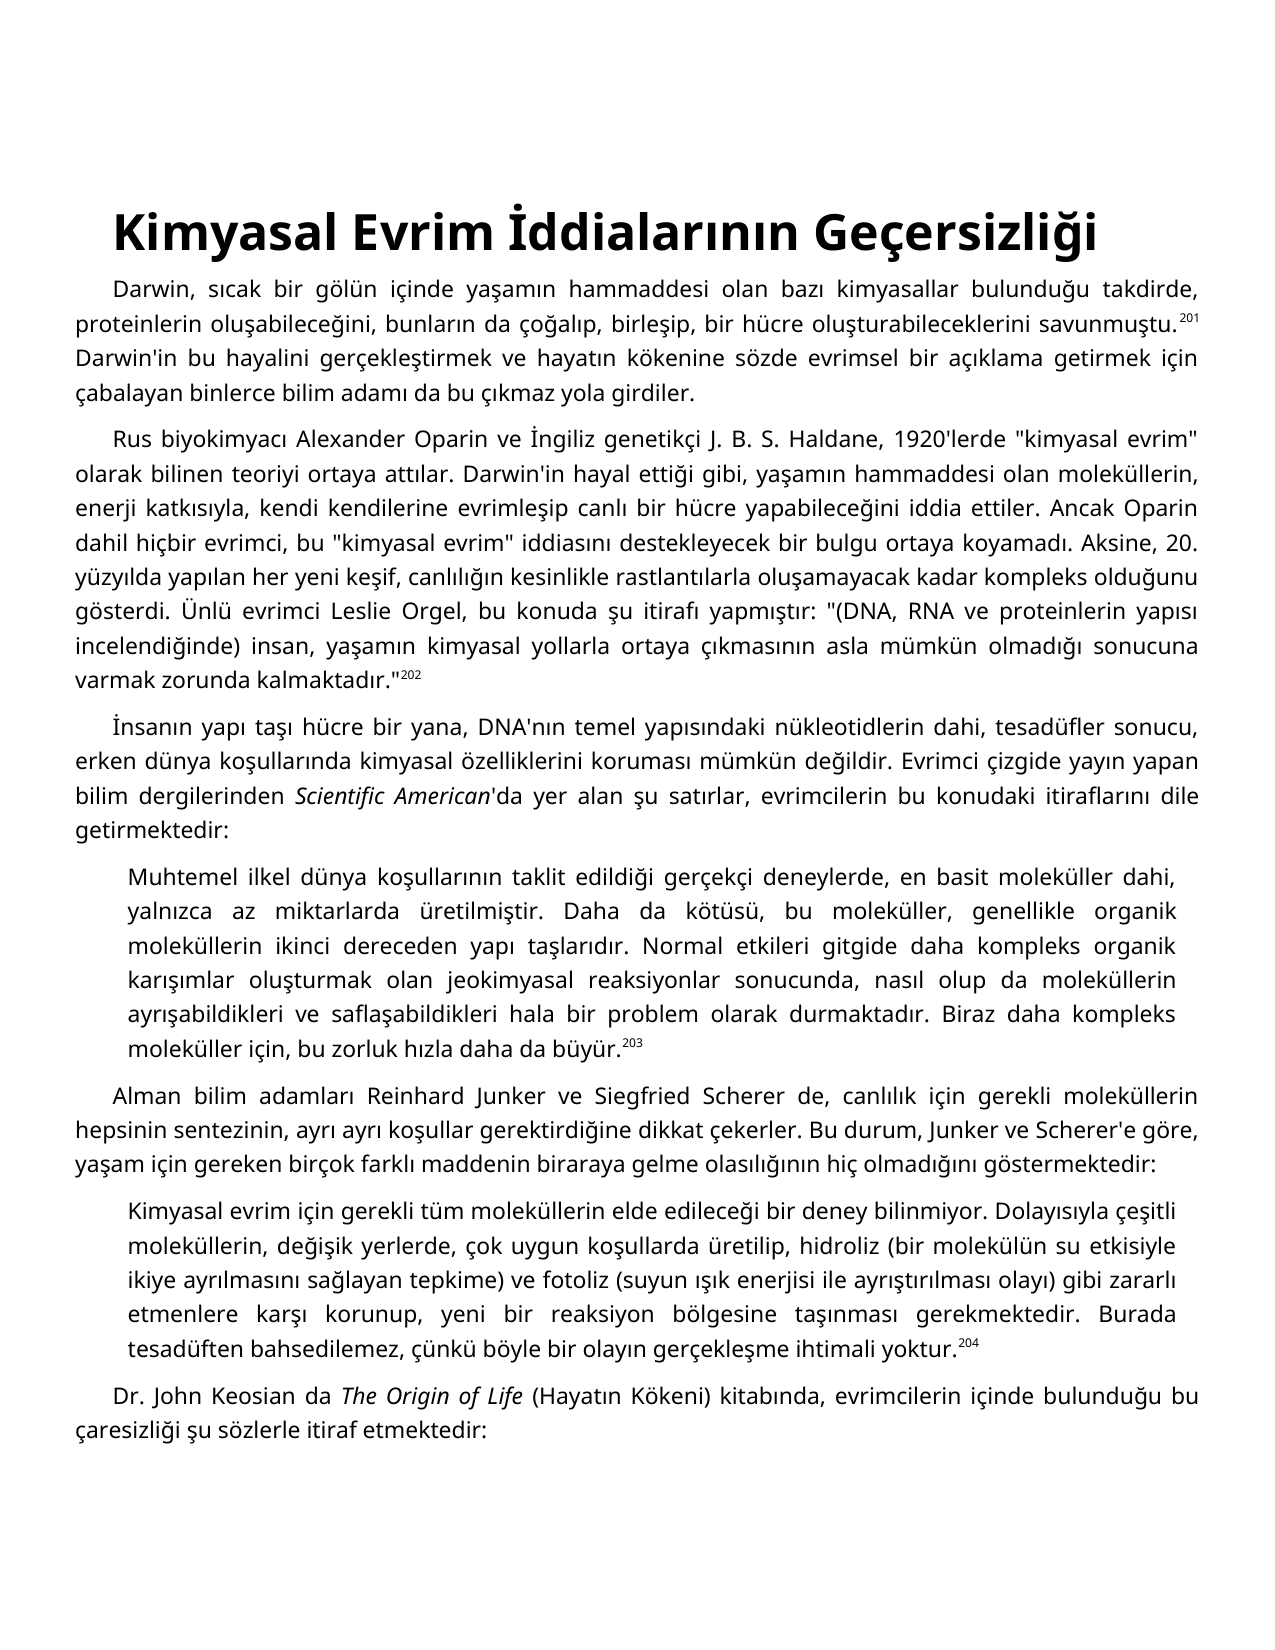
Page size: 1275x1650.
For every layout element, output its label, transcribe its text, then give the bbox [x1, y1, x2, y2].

text İnsanın yapı taşı hücre bir yana, DNA'nın temel yapısındaki nükleotidlerin dahi, tesadüfler sonucu, erken dünya koşullarında kimyasal özelliklerini koruması mümkün değildir. Evrimci çizgide yayın yapan bilim dergilerinden Scientific American'da yer alan şu satırlar, evrimcilerin bu konudaki itiraflarını dile getirmektedir: [75, 711, 1200, 845]
text Darwin, sıcak bir gölün içinde yaşamın hammaddesi olan bazı kimyasallar bulunduğu takdirde, proteinlerin oluşabileceğini, bunların da çoğalıp, birleşip, bir hücre oluşturabileceklerini savunmuştu.201 Darwin'in bu hayalini gerçekleştirmek ve hayatın kökenine sözde evrimsel bir açıklama getirmek için çabalayan binlerce bilim adamı da bu çıkmaz yola girdiler. [75, 273, 1200, 408]
text Rus biyokimyacı Alexander Oparin ve İngiliz genetikçi J. B. S. Haldane, 1920'lerde "kimyasal evrim" olarak bilinen teoriyi ortaya attılar. Darwin'in hayal ettiği gibi, yaşamın hammaddesi olan moleküllerin, enerji katkısıyla, kendi kendilerine evrimleşip canlı bir hücre yapabileceğini iddia ettiler. Ancak Oparin dahil hiçbir evrimci, bu "kimyasal evrim" iddiasını destekleyecek bir bulgu ortaya koyamadı. Aksine, 20. yüzyılda yapılan her yeni keşif, canlılığın kesinlikle rastlantılarla oluşamayacak kadar kompleks olduğunu gösterdi. Ünlü evrimci Leslie Orgel, bu konuda şu itirafı yapmıştır: "(DNA, RNA ve proteinlerin yapısı incelendiğinde) insan, yaşamın kimyasal yollarla ortaya çıkmasının asla mümkün olmadığı sonucuna varmak zorunda kalmaktadır."202 [75, 423, 1200, 695]
subtitle Kimyasal Evrim İddialarının Geçersizliği [112, 197, 1200, 265]
text Muhtemel ilkel dünya koşullarının taklit edildiği gerçekçi deneylerde, en basit moleküller dahi, yalnızca az miktarlarda üretilmiştir. Daha da kötüsü, bu moleküller, genellikle organik moleküllerin ikinci dereceden yapı taşlarıdır. Normal etkileri gitgide daha kompleks organik karışımlar oluşturmak olan jeokimyasal reaksiyonlar sonucunda, nasıl olup da moleküllerin ayrışabildikleri ve saflaşabildikleri hala bir problem olarak durmaktadır. Biraz daha kompleks moleküller için, bu zorluk hızla daha da büyür.203 [127, 861, 1177, 1064]
text Dr. John Keosian da The Origin of Life (Hayatın Kökeni) kitabında, evrimcilerin içinde bulunduğu bu çaresizliği şu sözlerle itiraf etmektedir: [75, 1379, 1200, 1445]
text Alman bilim adamları Reinhard Junker ve Siegfried Scherer de, canlılık için gerekli moleküllerin hepsinin sentezinin, ayrı ayrı koşullar gerektirdiğine dikkat çekerler. Bu durum, Junker ve Scherer'e göre, yaşam için gereken birçok farklı maddenin biraraya gelme olasılığının hiç olmadığını göstermektedir: [75, 1079, 1200, 1179]
text Kimyasal evrim için gerekli tüm moleküllerin elde edileceği bir deney bilinmiyor. Dolayısıyla çeşitli moleküllerin, değişik yerlerde, çok uygun koşullarda üretilip, hidroliz (bir molekülün su etkisiyle ikiye ayrılmasını sağlayan tepkime) ve fotoliz (suyun ışık enerjisi ile ayrıştırılması olayı) gibi zararlı etmenlere karşı korunup, yeni bir reaksiyon bölgesine taşınması gerekmektedir. Burada tesadüften bahsedilemez, çünkü böyle bir olayın gerçekleşme ihtimali yoktur.204 [127, 1195, 1177, 1364]
